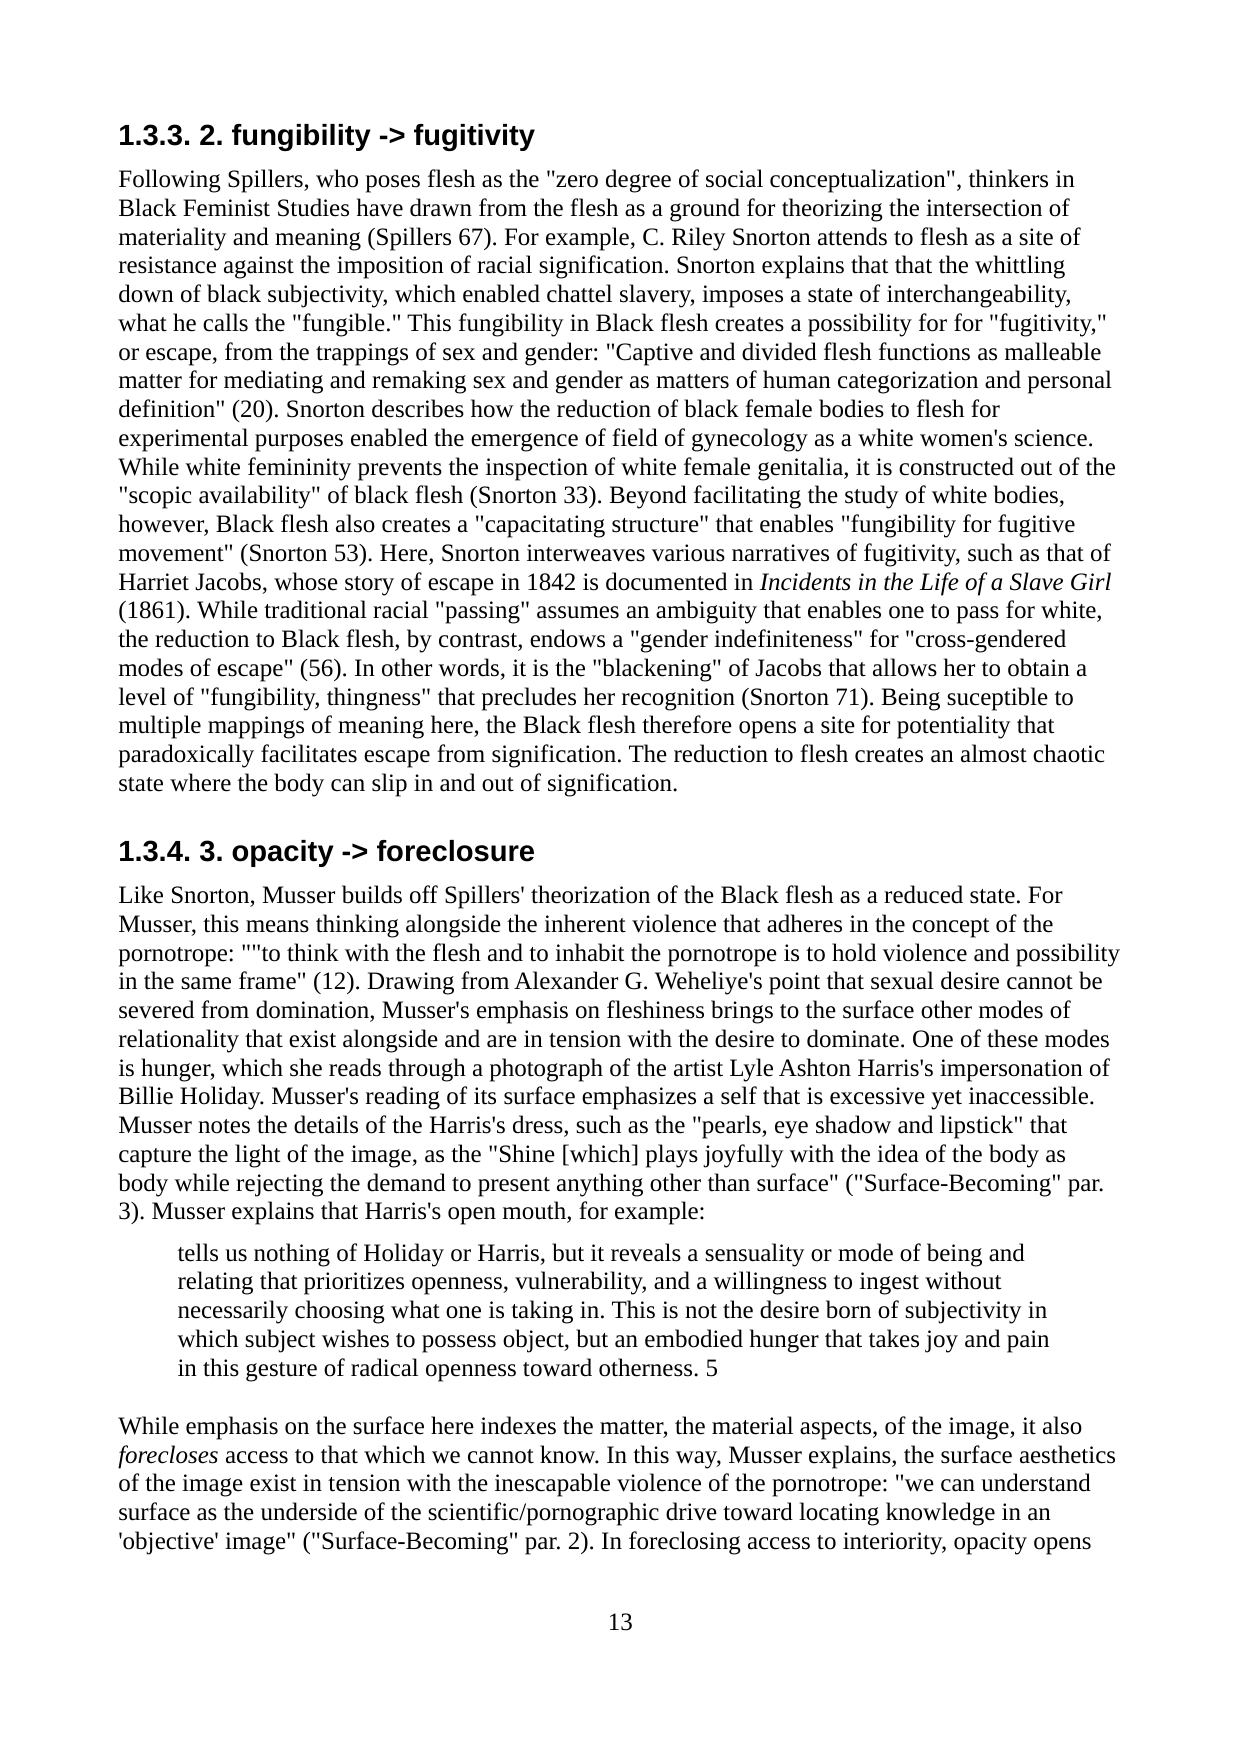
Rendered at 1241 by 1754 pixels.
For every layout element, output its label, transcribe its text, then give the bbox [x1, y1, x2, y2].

text tells us nothing of Holiday or Harris, but it reveals a sensuality or mode of being and relating that prioritizes openness, vulnerability, and a willingness to ingest without necessarily choosing what one is taking in. This is not the desire born of subjectivity in which subject wishes to possess object, but an embodied hunger that takes joy and pain in this gesture of radical openness toward otherness. 5 [177, 1238, 1063, 1381]
subtitle 3. opacity -> foreclosure [118, 834, 1122, 868]
text Like Snorton, Musser builds off Spillers' theorization of the Black flesh as a reduced state. For Musser, this means thinking alongside the inherent violence that adheres in the concept of the pornotrope: ""to think with the flesh and to inhabit the pornotrope is to hold violence and possibility in the same frame" (12). Drawing from Alexander G. Weheliye's point that sexual desire cannot be severed from domination, Musser's emphasis on fleshiness brings to the surface other modes of relationality that exist alongside and are in tension with the desire to dominate. One of these modes is hunger, which she reads through a photograph of the artist Lyle Ashton Harris's impersonation of Billie Holiday. Musser's reading of its surface emphasizes a self that is excessive yet inaccessible. Musser notes the details of the Harris's dress, such as the "pearls, eye shadow and lipstick" that capture the light of the image, as the "Shine [which] plays joyfully with the idea of the body as body while rejecting the demand to present anything other than surface" ("Surface-Becoming" par. 3). Musser explains that Harris's open mouth, for example: [118, 880, 1122, 1225]
text Following Spillers, who poses flesh as the "zero degree of social conceptualization", thinkers in Black Feminist Studies have drawn from the flesh as a ground for theorizing the intersection of materiality and meaning (Spillers 67). For example, C. Riley Snorton attends to flesh as a site of resistance against the imposition of racial signification. Snorton explains that that the whittling down of black subjectivity, which enabled chattel slavery, imposes a state of interchangeability, what he calls the "fungible." This fungibility in Black flesh creates a possibility for for "fugitivity," or escape, from the trappings of sex and gender: "Captive and divided flesh functions as malleable matter for mediating and remaking sex and gender as matters of human categorization and personal definition" (20). Snorton describes how the reduction of black female bodies to flesh for experimental purposes enabled the emergence of field of gynecology as a white women's science. While white femininity prevents the inspection of white female genitalia, it is constructed out of the "scopic availability" of black flesh (Snorton 33). Beyond facilitating the study of white bodies, however, Black flesh also creates a "capacitating structure" that enables "fungibility for fugitive movement" (Snorton 53). Here, Snorton interweaves various narratives of fugitivity, such as that of Harriet Jacobs, whose story of escape in 1842 is documented in Incidents in the Life of a Slave Girl (1861). While traditional racial "passing" assumes an ambiguity that enables one to pass for white, the reduction to Black flesh, by contrast, endows a "gender indefiniteness" for "cross-gendered modes of escape" (56). In other words, it is the "blackening" of Jacobs that allows her to obtain a level of "fungibility, thingness" that precludes her recognition (Snorton 71). Being suceptible to multiple mappings of meaning here, the Black flesh therefore opens a site for potentiality that paradoxically facilitates escape from signification. The reduction to flesh creates an almost chaotic state where the body can slip in and out of signification. [118, 164, 1122, 797]
text While emphasis on the surface here indexes the matter, the material aspects, of the image, it also forecloses access to that which we cannot know. In this way, Musser explains, the surface aesthetics of the image exist in tension with the inescapable violence of the pornotrope: "we can understand surface as the underside of the scientific/pornographic drive toward locating knowledge in an 'objective' image" ("Surface-Becoming" par. 2). In foreclosing access to interiority, opacity opens [118, 1411, 1122, 1555]
subtitle 2. fungibility -> fugitivity [118, 118, 1122, 152]
